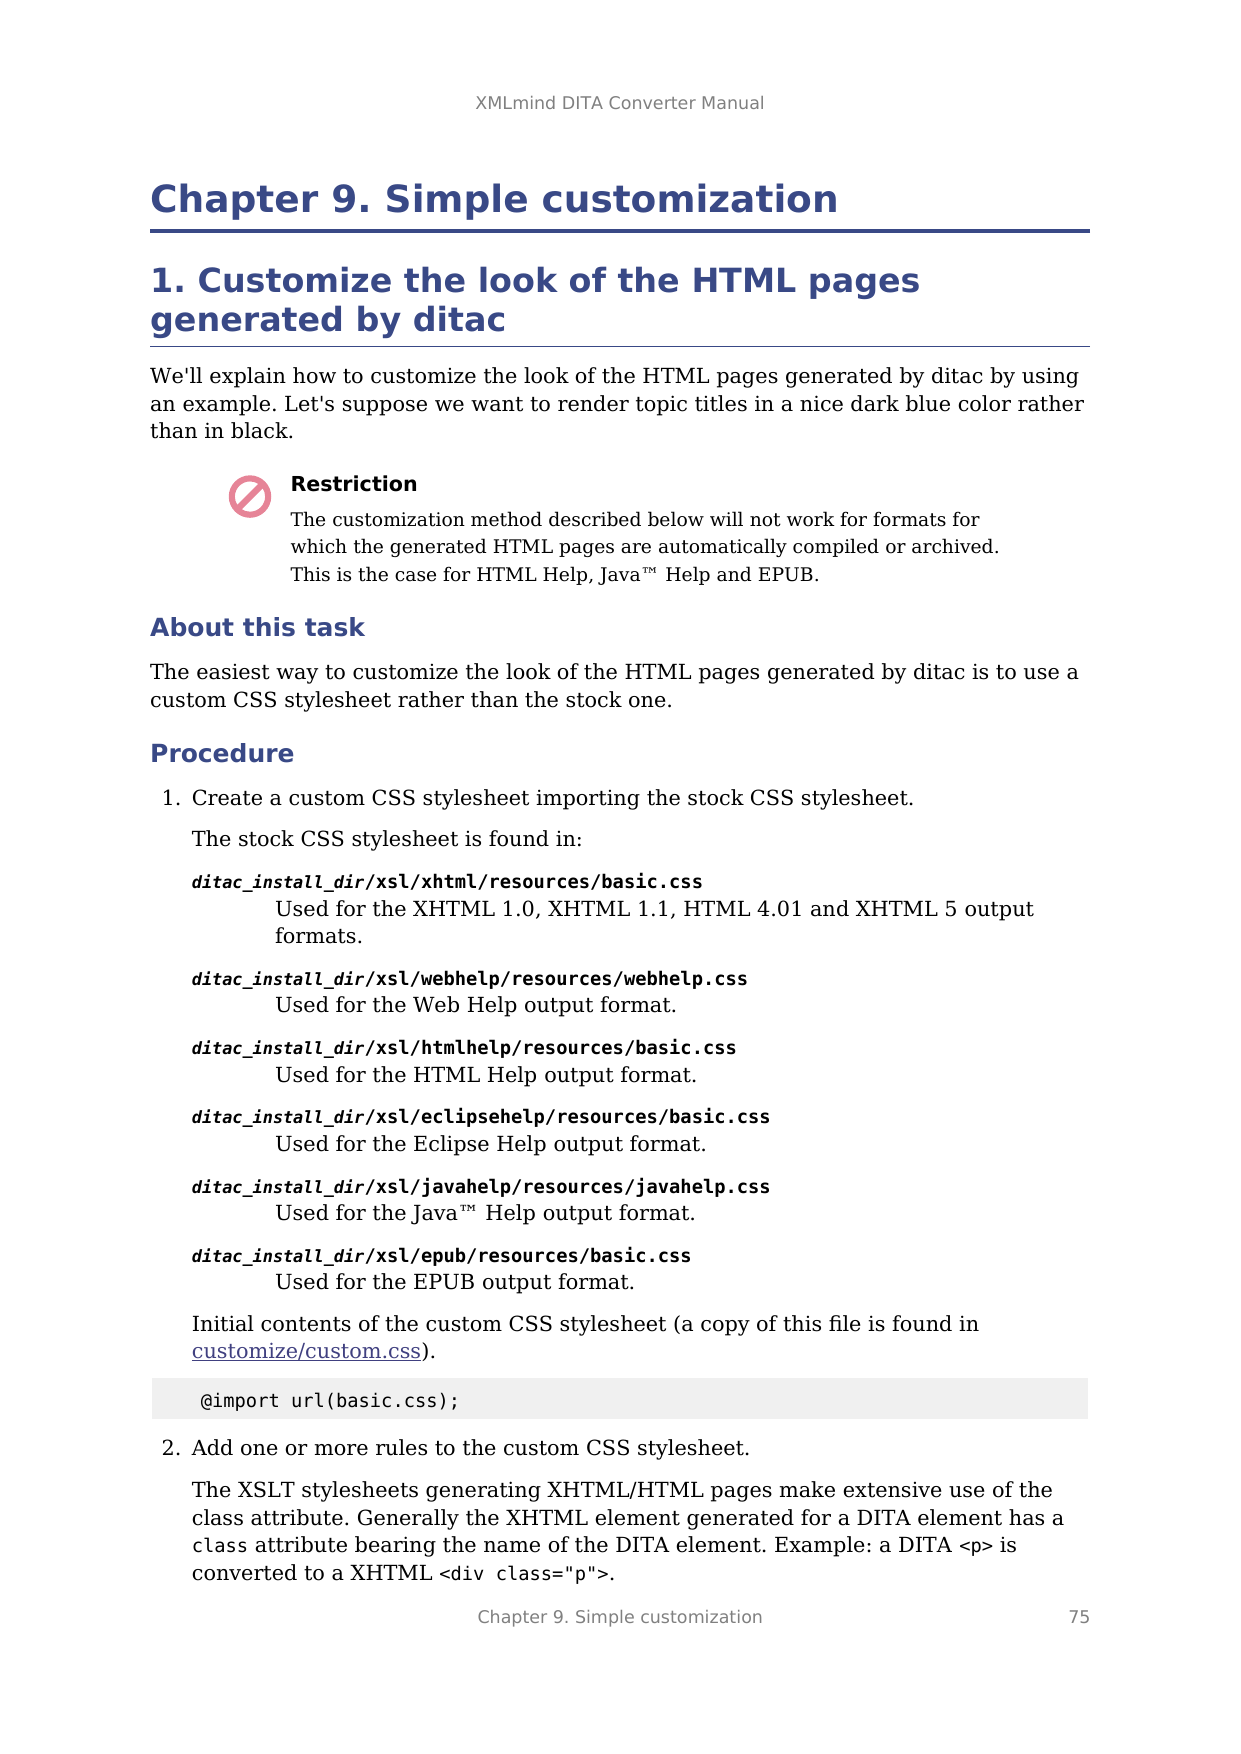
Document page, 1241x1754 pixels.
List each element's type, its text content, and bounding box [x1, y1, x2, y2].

list Used for the EPUB output format. [233, 1267, 1090, 1294]
list ditac_install_dir/xsl/eclipsehelp/resources/basic.css [150, 1101, 1090, 1128]
list ditac_install_dir/xsl/javahelp/resources/javahelp.css [150, 1170, 1090, 1198]
text Procedure [150, 740, 1090, 769]
list The stock CSS stylesheet is found in: [150, 824, 1090, 852]
list ditac_install_dir/xsl/htmlhelp/resources/basic.css [150, 1032, 1090, 1059]
list ditac_install_dir/xsl/xhtml/resources/basic.css [150, 866, 1090, 893]
list @import url(basic.css); [152, 1378, 1088, 1419]
list Used for the Eclipse Help output format. [233, 1128, 1090, 1156]
list Used for the Java™ Help output format. [233, 1198, 1090, 1225]
text About this task [150, 614, 1090, 643]
subtitle Chapter 9. Simple customization [150, 178, 1090, 229]
list ditac_install_dir/xsl/epub/resources/basic.css [150, 1239, 1090, 1267]
list ditac_install_dir/xsl/webhelp/resources/webhelp.css [150, 962, 1090, 990]
list Used for the Web Help output format. [233, 990, 1090, 1018]
text The easiest way to customize the look of the HTML pages generated by ditac is to use a custom CSS stylesheet rather than the stock one. [150, 657, 1090, 712]
list Create a custom CSS stylesheet importing the stock CSS stylesheet. [150, 783, 1090, 810]
list Initial contents of the custom CSS stylesheet (a copy of this file is found in customize/custom.css). [150, 1308, 1090, 1364]
list Add one or more rules to the custom CSS stylesheet. [150, 1433, 1090, 1461]
subtitle 1. Customize the look of the HTML pages generated by ditac [150, 261, 1090, 346]
list Used for the XHTML 1.0, XHTML 1.1, HTML 4.01 and XHTML 5 output formats. [233, 893, 1090, 949]
list The XSLT stylesheets generating XHTML/HTML pages make extensive use of the class attribute. Generally the XHTML element generated for a DITA element has a class attribute bearing the name of the DITA element. Example: a DITA <p> is converted to a XHTML <div class="p">. [150, 1474, 1090, 1585]
text We'll explain how to customize the look of the HTML pages generated by ditac by using an example. Let's suppose we want to render topic titles in a nice dark blue color rather than in black. [150, 361, 1090, 444]
table_header Restriction The customization method described below will not work for formats for which the generated HTML pages are automatically compiled or archived. This is the case for HTML Help, Java™ Help and EPUB. [290, 472, 1015, 586]
list Used for the HTML Help output format. [233, 1059, 1090, 1087]
table_header [225, 472, 290, 586]
